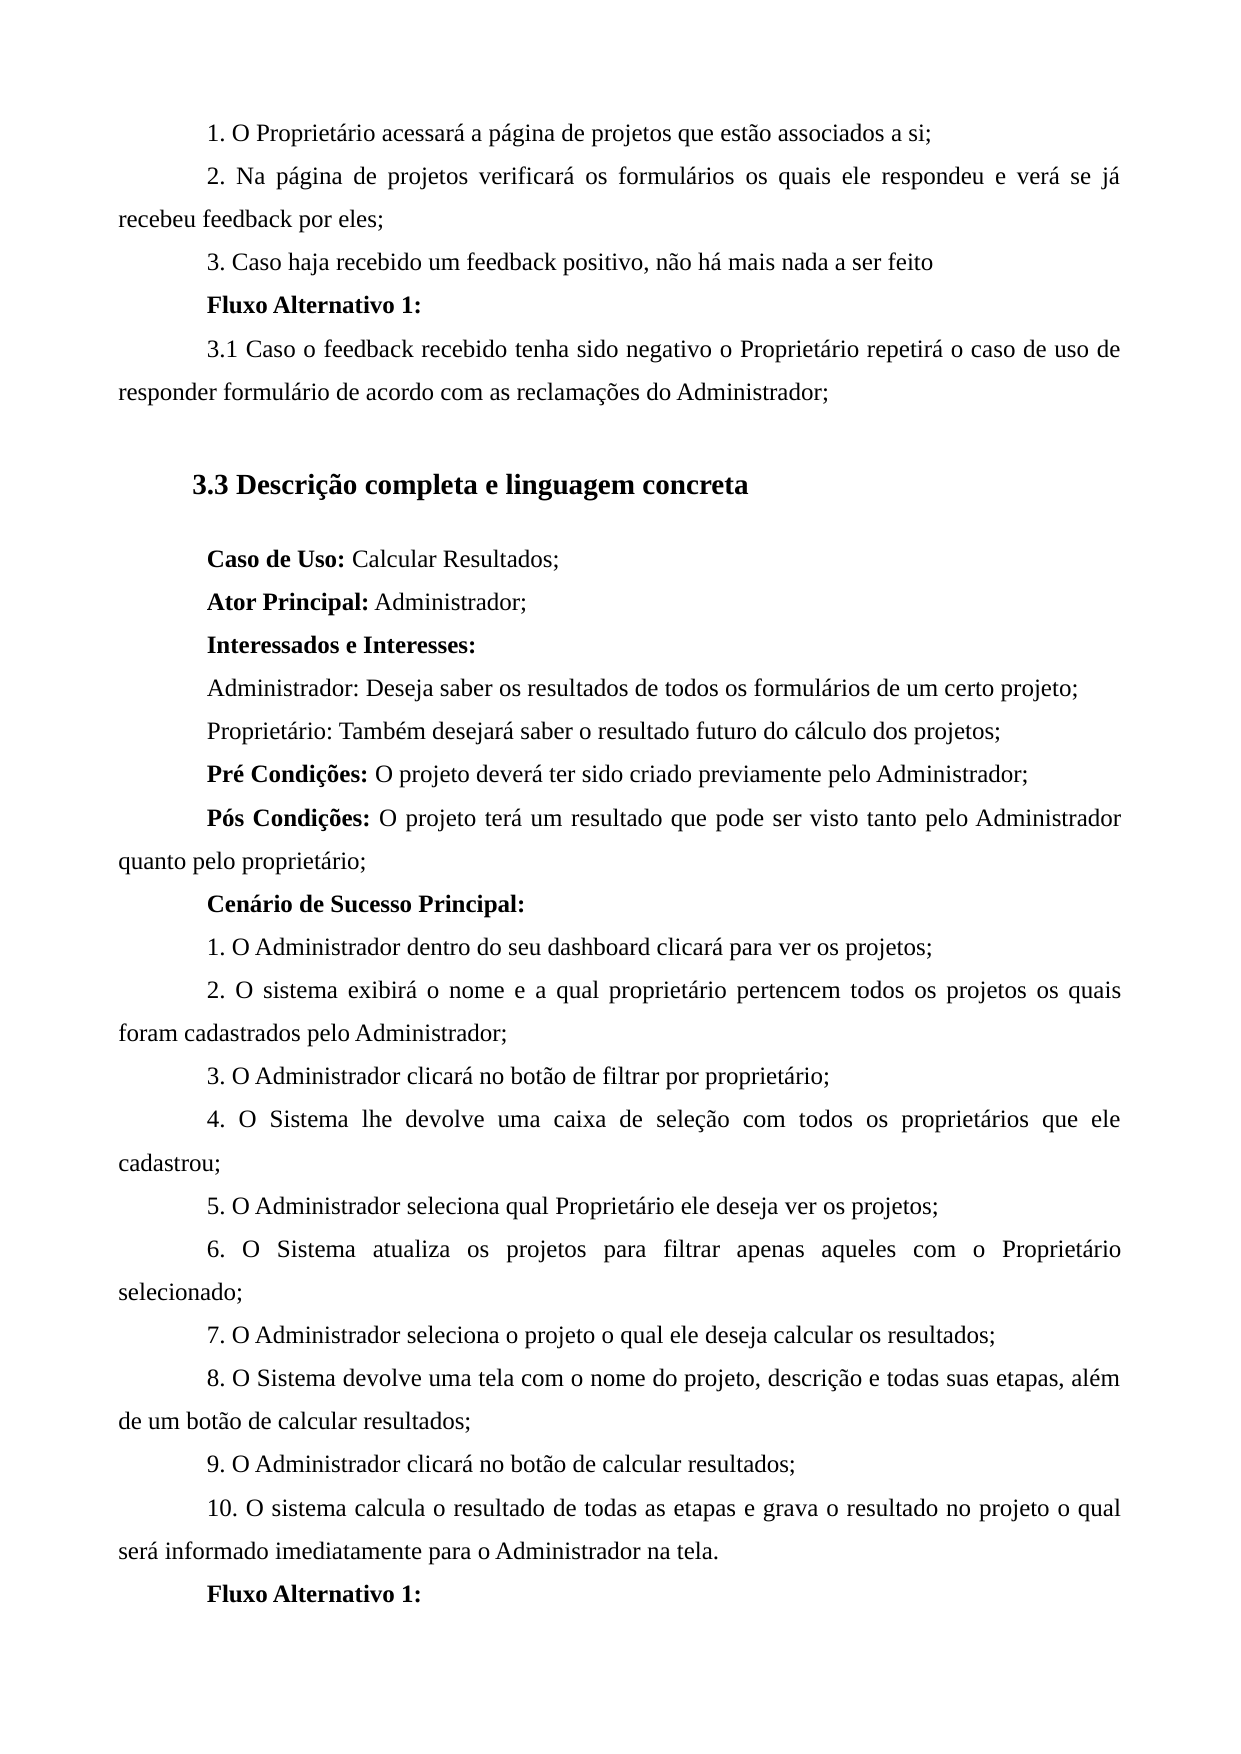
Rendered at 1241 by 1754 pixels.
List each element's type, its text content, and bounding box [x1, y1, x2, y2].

text 10. O sistema calcula o resultado de todas as etapas e grava o resultado no projeto o qual será informado imediatamente para o Administrador na tela. [118, 1493, 1122, 1564]
text 3. Caso haja recebido um feedback positivo, não há mais nada a ser feito [118, 247, 1122, 276]
text 6. O Sistema atualiza os projetos para filtrar apenas aqueles com o Proprietário selecionado; [118, 1234, 1122, 1306]
subtitle 3.3 Descrição completa e linguagem concreta [118, 467, 1122, 501]
text 7. O Administrador seleciona o projeto o qual ele deseja calcular os resultados; [118, 1320, 1122, 1349]
text Pré Condições: O projeto deverá ter sido criado previamente pelo Administrador; [118, 759, 1122, 788]
text Fluxo Alternativo 1: [118, 291, 1122, 319]
text Caso de Uso: Calcular Resultados; [118, 544, 1122, 573]
text 2. Na página de projetos verificará os formulários os quais ele respondeu e verá se já recebeu feedback por eles; [118, 161, 1122, 233]
text Fluxo Alternativo 1: [118, 1579, 1122, 1608]
text Proprietário: Também desejará saber o resultado futuro do cálculo dos projetos; [118, 716, 1122, 745]
text 3.1 Caso o feedback recebido tenha sido negativo o Proprietário repetirá o caso de uso de responder formulário de acordo com as reclamações do Administrador; [118, 334, 1122, 406]
text 8. O Sistema devolve uma tela com o nome do projeto, descrição e todas suas etapas, além de um botão de calcular resultados; [118, 1363, 1122, 1435]
text 4. O Sistema lhe devolve uma caixa de seleção com todos os proprietários que ele cadastrou; [118, 1104, 1122, 1176]
text 9. O Administrador clicará no botão de calcular resultados; [118, 1449, 1122, 1478]
text 3. O Administrador clicará no botão de filtrar por proprietário; [118, 1061, 1122, 1090]
text Ator Principal: Administrador; [118, 587, 1122, 616]
text Interessados e Interesses: [118, 630, 1122, 659]
text Pós Condições: O projeto terá um resultado que pode ser visto tanto pelo Administrador quanto pelo proprietário; [118, 803, 1122, 874]
text Cenário de Sucesso Principal: [118, 889, 1122, 918]
text 1. O Administrador dentro do seu dashboard clicará para ver os projetos; [118, 932, 1122, 961]
text 5. O Administrador seleciona qual Proprietário ele deseja ver os projetos; [118, 1191, 1122, 1219]
text 2. O sistema exibirá o nome e a qual proprietário pertencem todos os projetos os quais foram cadastrados pelo Administrador; [118, 975, 1122, 1047]
text 1. O Proprietário acessará a página de projetos que estão associados a si; [118, 118, 1122, 147]
text Administrador: Deseja saber os resultados de todos os formulários de um certo projeto; [118, 673, 1122, 702]
